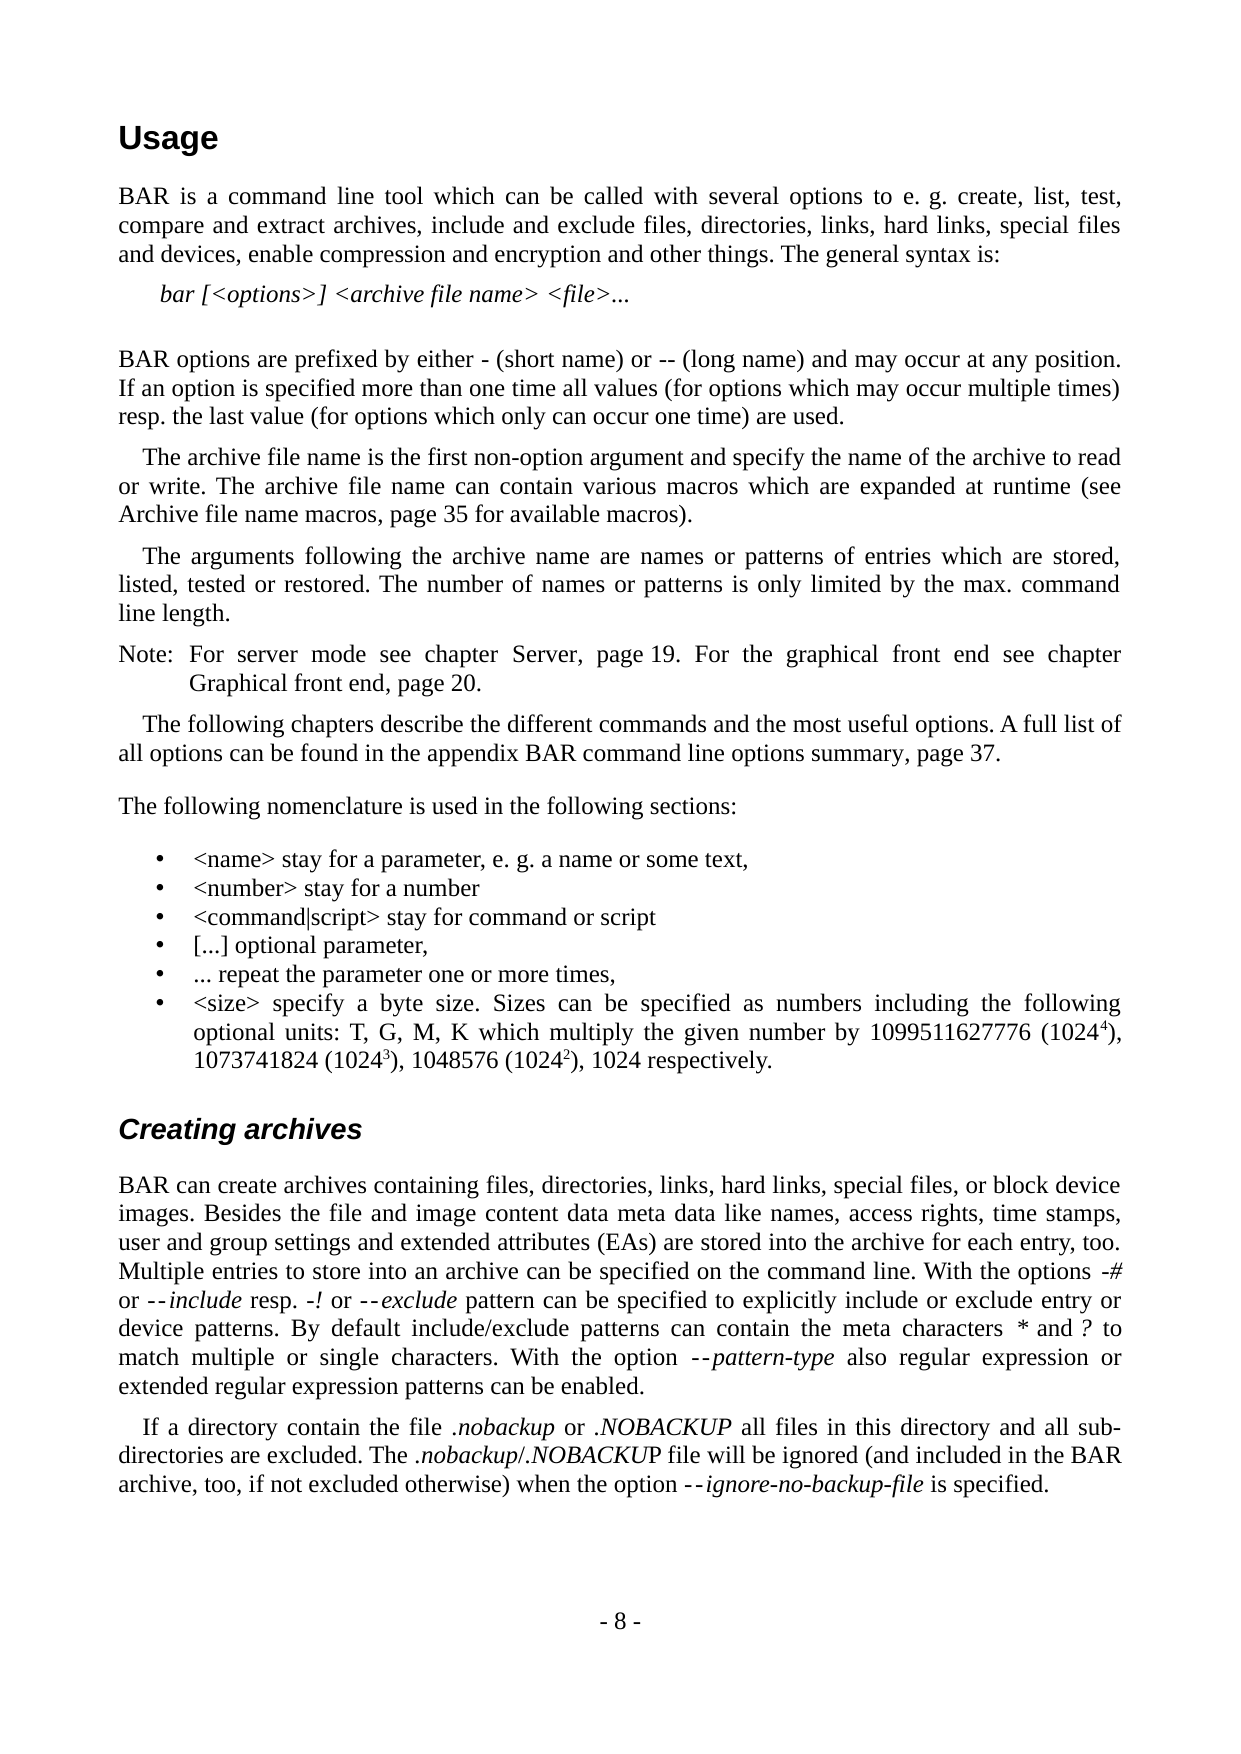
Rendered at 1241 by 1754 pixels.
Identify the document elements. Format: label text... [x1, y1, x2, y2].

text BAR options are prefixed by either ‑ (short name) or ‑‑ (long name) and may occur at any position. If an option is specified more than one time all values (for options which may occur multiple times) resp. the last value (for options which only can occur one time) are used. [118, 344, 1122, 430]
text The following chapters describe the different commands and the most useful options. A full list of all options can be found in the appendix BAR command line options summary, page 37. [118, 709, 1122, 767]
subtitle Creating archives [118, 1112, 1122, 1145]
list <number> stay for a number [156, 873, 1122, 902]
list [...] optional parameter, [156, 931, 1122, 959]
list <command|script> stay for command or script [156, 902, 1122, 931]
text BAR can create archives containing files, directories, links, hard links, special files, or block device images. Besides the file and image content data meta data like names, access rights, time stamps, user and group settings and extended attributes (EAs) are stored into the archive for each entry, too. Multiple entries to store into an archive can be specified on the command line. With the options -# or ‑‑include resp. -! or ‑‑exclude pattern can be specified to explicitly include or exclude entry or device patterns. By default include/exclude patterns can contain the meta characters * and ? to match multiple or single characters. With the option ‑‑pattern-type also regular expression or extended regular expression patterns can be enabled. [118, 1170, 1122, 1400]
text The archive file name is the first non-option argument and specify the name of the archive to read or write. The archive file name can contain various macros which are expanded at runtime (see Archive file name macros, page 35 for available macros). [118, 442, 1122, 528]
list <name> stay for a parameter, e. g. a name or some text, [156, 844, 1122, 873]
text Note: For server mode see chapter Server, page 19. For the graphical front end see chapter Graphical front end, page 20. [118, 639, 1122, 697]
text If a directory contain the file .nobackup or .NOBACKUP all files in this directory and all sub-directories are excluded. The .nobackup/.NOBACKUP file will be ignored (and included in the BAR archive, too, if not excluded otherwise) when the option ‑‑ignore-no-backup-file is specified. [118, 1412, 1122, 1498]
text The following nomenclature is used in the following sections: [118, 791, 1122, 820]
text bar [<options>] <archive file name> <file>... [159, 279, 1122, 308]
list <size> specify a byte size. Sizes can be specified as numbers including the following optional units: T, G, M, K which multiply the given number by 1099511627776 (10244), 1073741824 (10243), 1048576 (10242), 1024 respectively. [156, 988, 1122, 1074]
list ... repeat the parameter one or more times, [156, 959, 1122, 988]
text BAR is a command line tool which can be called with several options to e. g. create, list, test, compare and extract archives, include and exclude files, directories, links, hard links, special files and devices, enable compression and encryption and other things. The general syntax is: [118, 181, 1122, 267]
subtitle Usage [118, 118, 1122, 157]
text The arguments following the archive name are names or patterns of entries which are stored, listed, tested or restored. The number of names or patterns is only limited by the max. command line length. [118, 541, 1122, 627]
